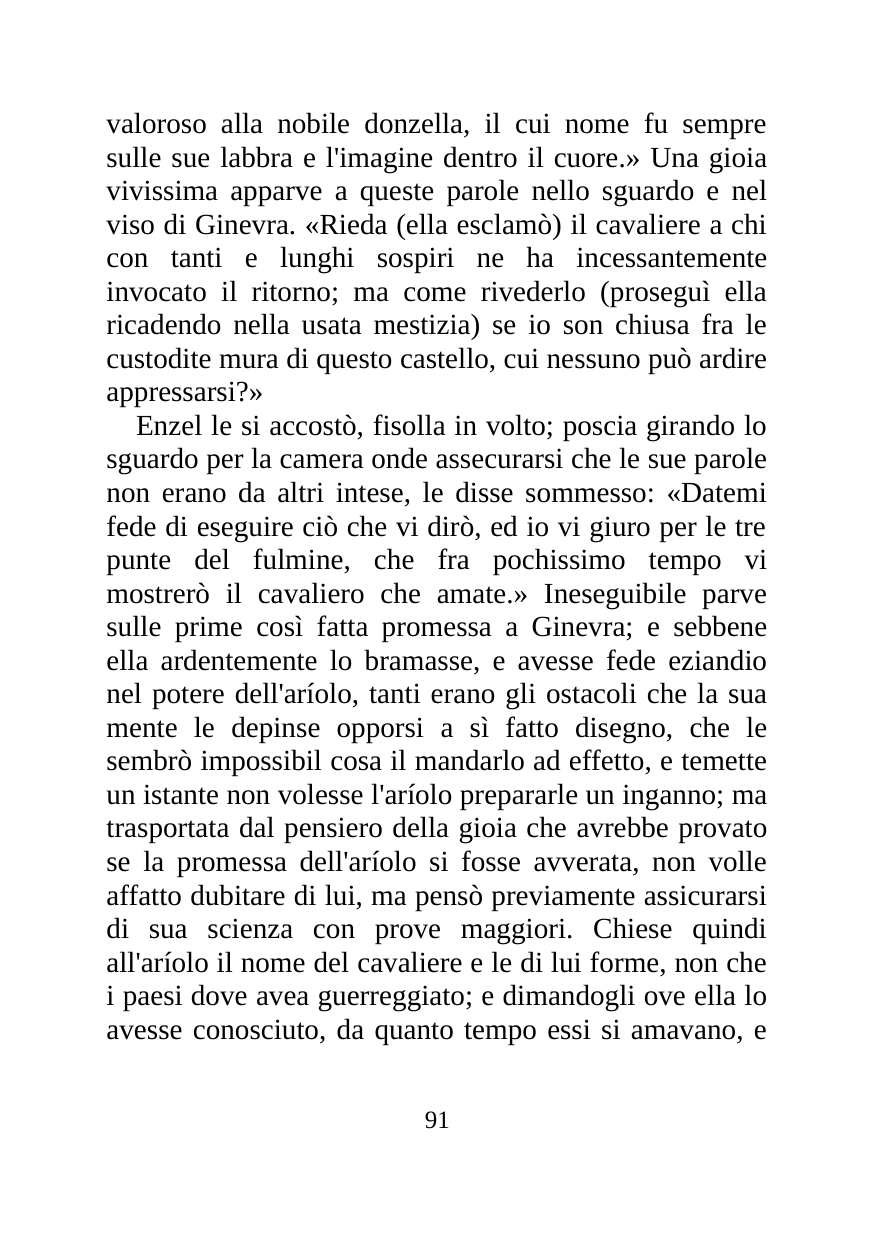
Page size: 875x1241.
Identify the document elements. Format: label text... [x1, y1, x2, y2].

text Enzel le si accostò, fisolla in volto; poscia girando lo sguardo per la camera onde assecurarsi che le sue parole non erano da altri intese, le disse sommesso: «Datemi fede di eseguire ciò che vi dirò, ed io vi giuro per le tre punte del fulmine, che fra pochissimo tempo vi mostrerò il cavaliero che amate.» Ineseguibile parve sulle prime così fatta promessa a Ginevra; e sebbene ella ardentemente lo bramasse, e avesse fede eziandio nel potere dell'aríolo, tanti erano gli ostacoli che la sua mente le depinse opporsi a sì fatto disegno, che le sembrò impossibil cosa il mandarlo ad effetto, e temette un istante non volesse l'aríolo prepararle un inganno; ma trasportata dal pensiero della gioia che avrebbe provato se la promessa dell'aríolo si fosse avverata, non volle affatto dubitare di lui, ma pensò previamente assicurarsi di sua scienza con prove maggiori. Chiese quindi all'aríolo il nome del cavaliere e le di lui forme, non che i paesi dove avea guerreggiato; e dimandogli ove ella lo avesse conosciuto, da quanto tempo essi si amavano, e [106, 408, 768, 1045]
text valoroso alla nobile donzella, il cui nome fu sempre sulle sue labbra e l'imagine dentro il cuore.» Una gioia vivissima apparve a queste parole nello sguardo e nel viso di Ginevra. «Rieda (ella esclamò) il cavaliere a chi con tanti e lunghi sospiri ne ha incessantemente invocato il ritorno; ma come rivederlo (proseguì ella ricadendo nella usata mestizia) se io son chiusa fra le custodite mura di questo castello, cui nessuno può ardire appressarsi?» [106, 106, 768, 408]
